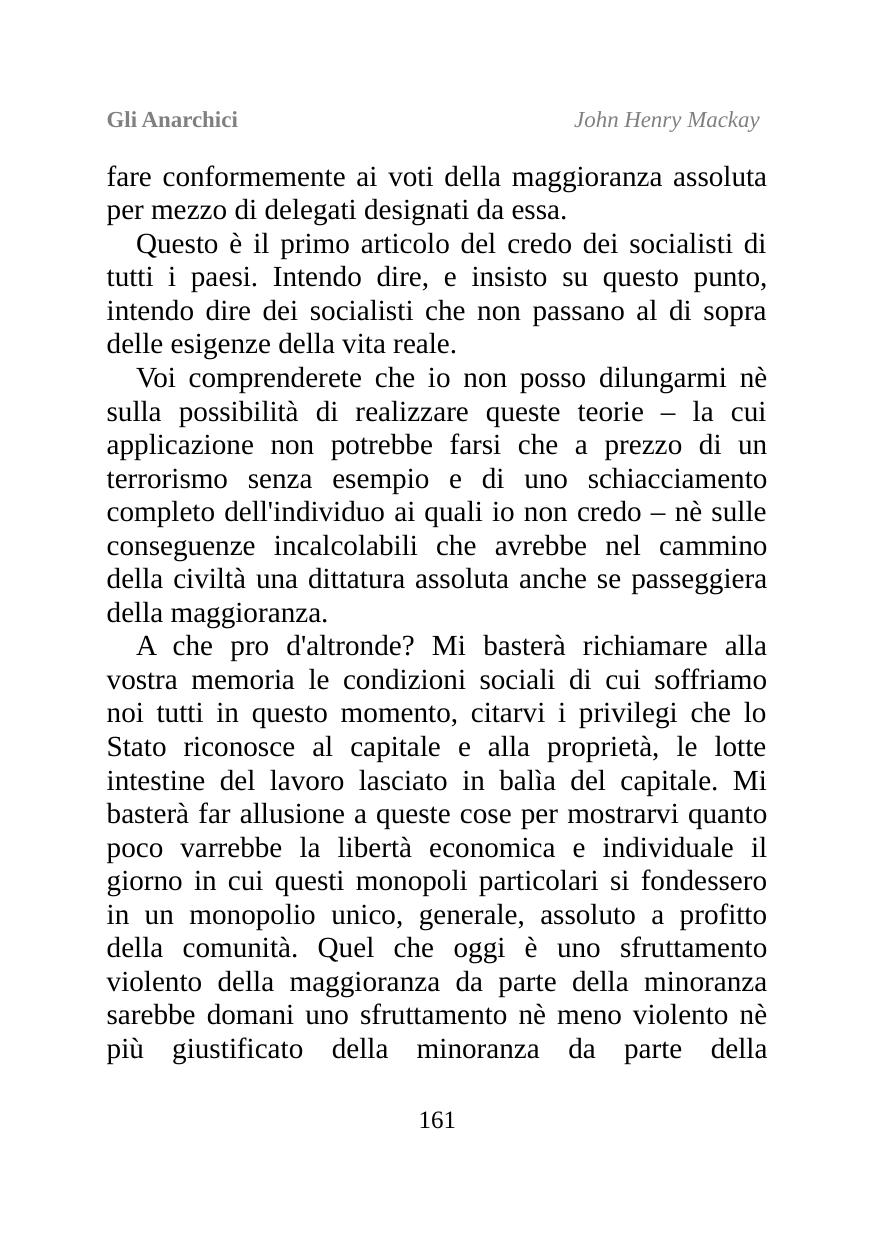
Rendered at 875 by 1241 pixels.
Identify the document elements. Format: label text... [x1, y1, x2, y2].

text Questo è il primo articolo del credo dei socialisti di tutti i paesi. Intendo dire, e insisto su questo punto, intendo dire dei socialisti che non passano al di sopra delle esigenze della vita reale. [106, 226, 768, 360]
text A che pro d'altronde? Mi basterà richiamare alla vostra memoria le condizioni sociali di cui soffriamo noi tutti in questo momento, citarvi i privilegi che lo Stato riconosce al capitale e alla proprietà, le lotte intestine del lavoro lasciato in balìa del capitale. Mi basterà far allusione a queste cose per mostrarvi quanto poco varrebbe la libertà economica e individuale il giorno in cui questi monopoli particolari si fondessero in un monopolio unico, generale, assoluto a profitto della comunità. Quel che oggi è uno sfruttamento violento della maggioranza da parte della minoranza sarebbe domani uno sfruttamento nè meno violento nè più giustificato della minoranza da parte della [106, 628, 768, 1064]
text fare conformemente ai voti della maggioranza assoluta per mezzo di delegati designati da essa. [106, 159, 768, 226]
text Voi comprenderete che io non posso dilungarmi nè sulla possibilità di realizzare queste teorie – la cui applicazione non potrebbe farsi che a prezzo di un terrorismo senza esempio e di uno schiacciamento completo dell'individuo ai quali io non credo – nè sulle conseguenze incalcolabili che avrebbe nel cammino della civiltà una dittatura assoluta anche se passeggiera della maggioranza. [106, 360, 768, 628]
